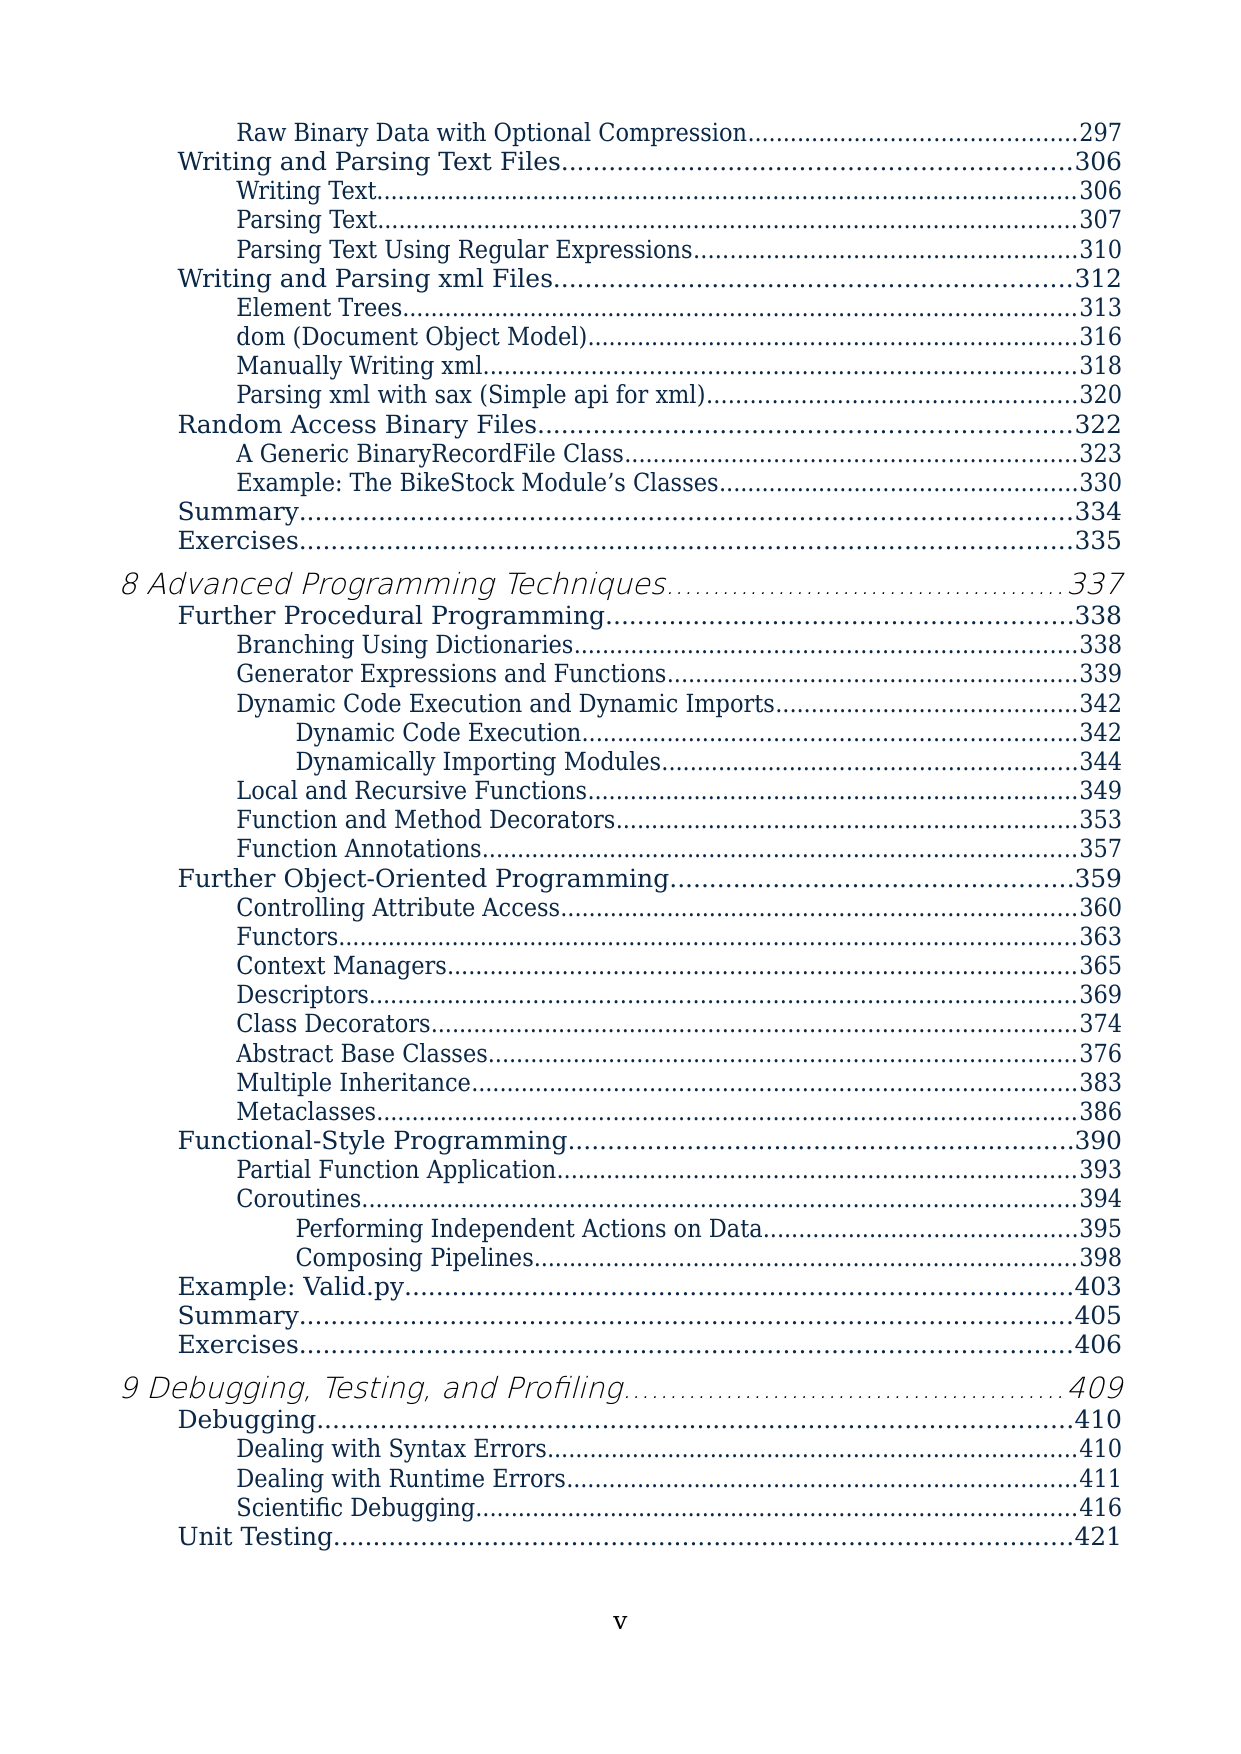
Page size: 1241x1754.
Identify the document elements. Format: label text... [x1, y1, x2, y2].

text Function Annotations 357 [236, 835, 1122, 864]
text Dynamically Importing Modules 344 [295, 747, 1122, 776]
text Unit Testing 421 [177, 1522, 1122, 1551]
text Generator Expressions and Functions 339 [236, 660, 1122, 689]
text Partial Function Application 393 [236, 1156, 1122, 1185]
text Dealing with Runtime Errors 411 [236, 1464, 1122, 1493]
text Dynamic Code Execution 342 [295, 718, 1122, 747]
text Abstract Base Classes 376 [236, 1039, 1122, 1068]
text Parsing Text 307 [236, 206, 1122, 235]
text Example: Valid.py 403 [177, 1272, 1122, 1301]
text Summary 334 [177, 497, 1122, 526]
text dom (Document Object Model) 316 [236, 322, 1122, 351]
text Class Decorators 374 [236, 1010, 1122, 1039]
text Local and Recursive Functions 349 [236, 776, 1122, 806]
text Writing and Parsing Text Files 306 [177, 147, 1122, 176]
text Writing and Parsing xml Files 312 [177, 264, 1122, 293]
text Descriptors 369 [236, 981, 1122, 1010]
text Controlling Attribute Access 360 [236, 893, 1122, 922]
text Function and Method Decorators 353 [236, 806, 1122, 835]
text Dynamic Code Execution and Dynamic Imports 342 [236, 689, 1122, 718]
text Writing Text 306 [236, 176, 1122, 206]
text Example: The BikeStock Module’s Classes 330 [236, 468, 1122, 497]
text Summary 405 [177, 1301, 1122, 1331]
text Context Managers 365 [236, 951, 1122, 981]
text Metaclasses 386 [236, 1097, 1122, 1126]
text Random Access Binary Files 322 [177, 410, 1122, 439]
text Raw Binary Data with Optional Compression 297 [236, 118, 1122, 147]
text Dealing with Syntax Errors 410 [236, 1434, 1122, 1464]
text Performing Independent Actions on Data 395 [295, 1214, 1122, 1243]
text Coroutines 394 [236, 1185, 1122, 1214]
text Element Trees 313 [236, 293, 1122, 322]
text 9 Debugging, Testing, and Profiling 409 [118, 1371, 1122, 1405]
text Exercises 406 [177, 1331, 1122, 1360]
text Parsing xml with sax (Simple api for xml) 320 [236, 381, 1122, 410]
text 8 Advanced Programming Techniques 337 [118, 567, 1122, 601]
text Debugging 410 [177, 1405, 1122, 1434]
text Functors 363 [236, 922, 1122, 951]
text Exercises 335 [177, 526, 1122, 556]
text Manually Writing xml 318 [236, 351, 1122, 381]
text Parsing Text Using Regular Expressions 310 [236, 235, 1122, 264]
text Further Object-Oriented Programming 359 [177, 864, 1122, 893]
text Branching Using Dictionaries 338 [236, 631, 1122, 660]
text Scientific Debugging 416 [236, 1493, 1122, 1522]
text A Generic BinaryRecordFile Class 323 [236, 439, 1122, 468]
text Further Procedural Programming 338 [177, 601, 1122, 631]
text Functional-Style Programming 390 [177, 1126, 1122, 1156]
text Composing Pipelines 398 [295, 1243, 1122, 1272]
text Multiple Inheritance 383 [236, 1068, 1122, 1097]
